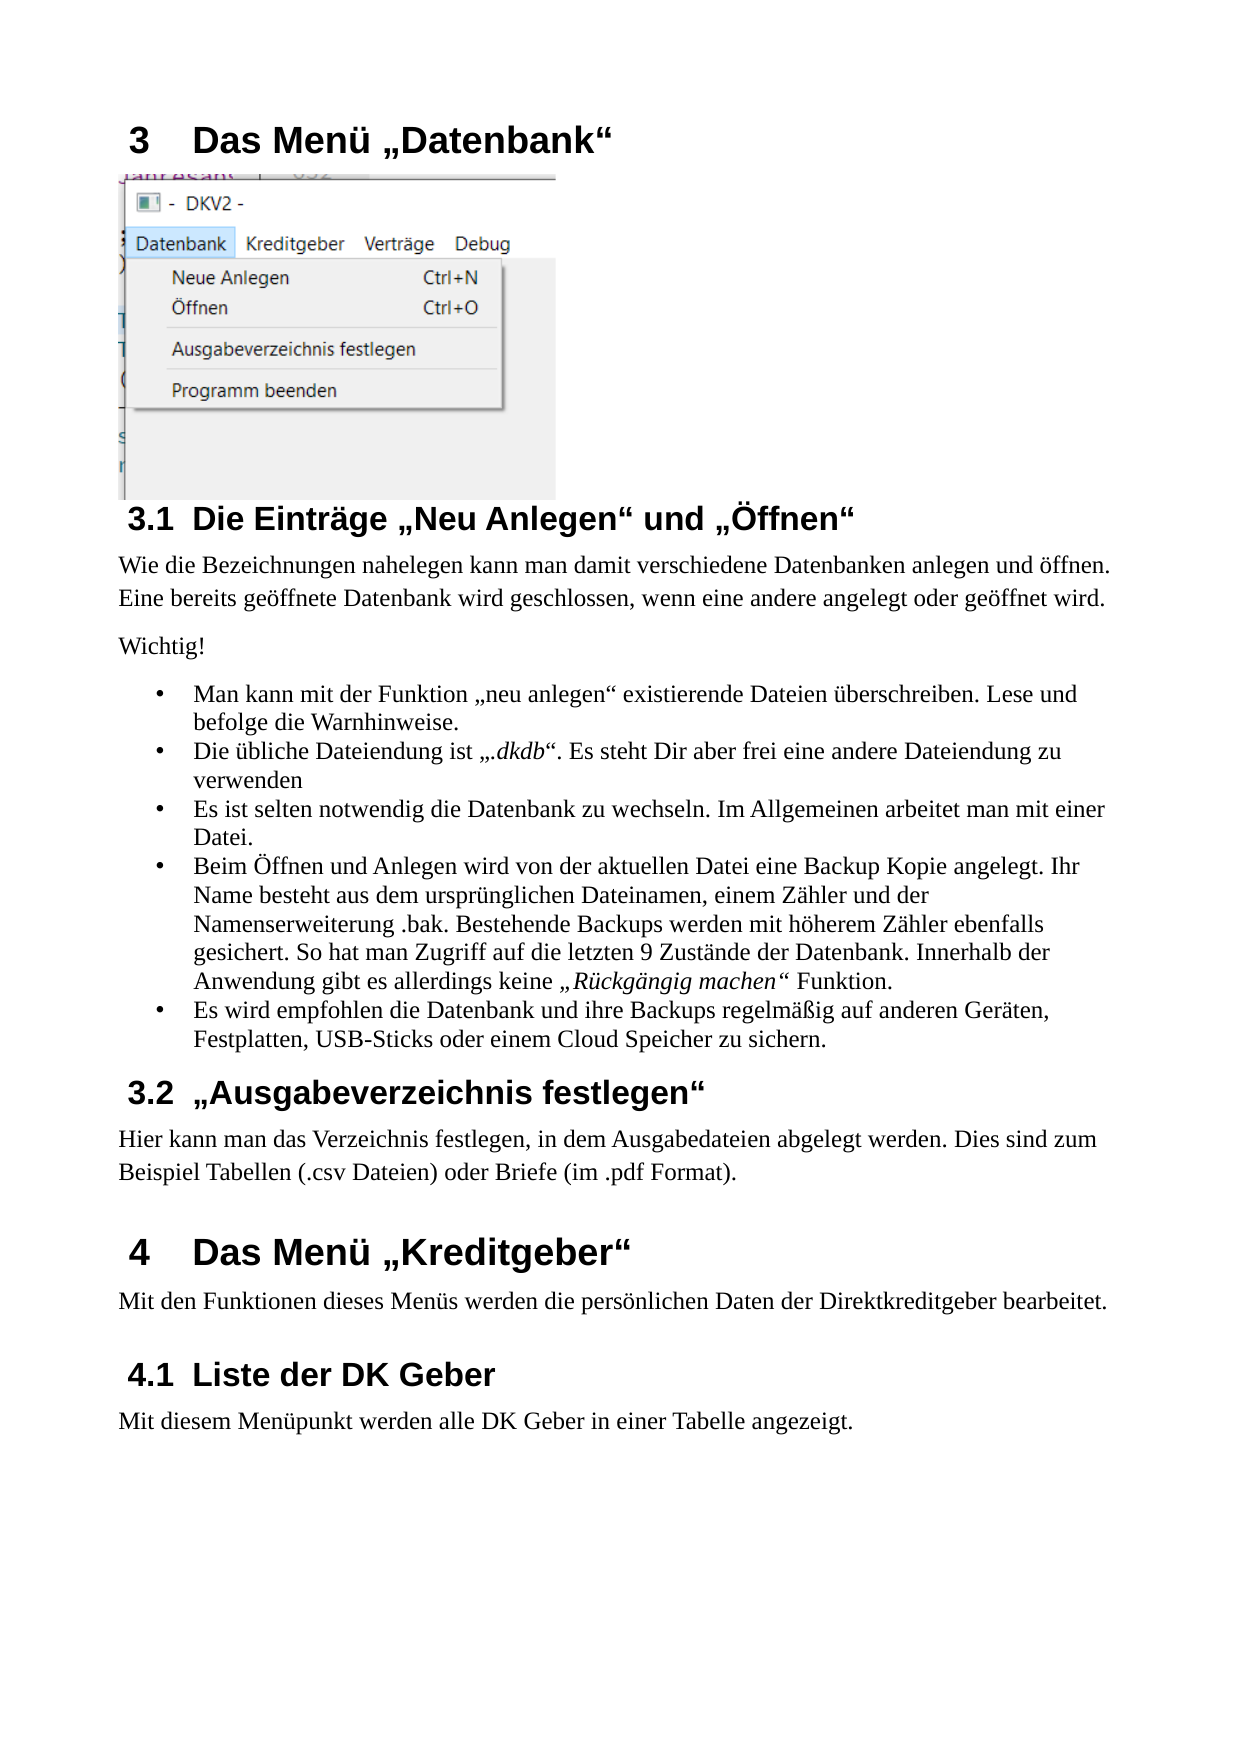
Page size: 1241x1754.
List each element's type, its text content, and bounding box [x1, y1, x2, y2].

subtitle Liste der DK Geber [118, 1354, 1122, 1393]
list Man kann mit der Funktion „neu anlegen“ existierende Dateien überschreiben. Lese und befolge die Warnhinweise. [156, 679, 1122, 736]
subtitle Das Menü „Kreditgeber“ [118, 1230, 1122, 1274]
list Es ist selten notwendig die Datenbank zu wechseln. Im Allgemeinen arbeitet man mit einer Datei. [156, 794, 1122, 851]
text Hier kann man das Verzeichnis festlegen, in dem Ausgabedateien abgelegt werden. Dies sind zum Beispiel Tabellen (.csv Dateien) oder Briefe (im .pdf Format). [118, 1124, 1122, 1186]
text Mit den Funktionen dieses Menüs werden die persönlichen Daten der Direktkreditgeber bearbeitet. [118, 1286, 1122, 1315]
list Es wird empfohlen die Datenbank und ihre Backups regelmäßig auf anderen Geräten, Festplatten, USB-Sticks oder einem Cloud Speicher zu sichern. [156, 995, 1122, 1052]
text Wie die Bezeichnungen nahelegen kann man damit verschiedene Datenbanken anlegen und öffnen. Eine bereits geöffnete Datenbank wird geschlossen, wenn eine andere angelegt oder geöffnet wird. [118, 550, 1122, 612]
list Die übliche Dateiendung ist „.dkdb“. Es steht Dir aber frei eine andere Dateiendung zu verwenden [156, 736, 1122, 794]
subtitle Die Einträge „Neu Anlegen“ und „Öffnen“ [118, 500, 1122, 538]
list Beim Öffnen und Anlegen wird von der aktuellen Datei eine Backup Kopie angelegt. Ihr Name besteht aus dem ursprünglichen Dateinamen, einem Zähler und der Namenserweiterung .bak. Bestehende Backups werden mit höherem Zähler ebenfalls gesichert. So hat man Zugriff auf die letzten 9 Zustände der Datenbank. Innerhalb der Anwendung gibt es allerdings keine „Rückgängig machen“ Funktion. [156, 851, 1122, 995]
text Mit diesem Menüpunkt werden alle DK Geber in einer Tabelle angezeigt. [118, 1406, 1122, 1434]
subtitle „Ausgabeverzeichnis festlegen“ [118, 1073, 1122, 1112]
picture [118, 174, 556, 500]
text Wichtig! [118, 631, 1122, 660]
subtitle Das Menü „Datenbank“ [118, 118, 1122, 162]
